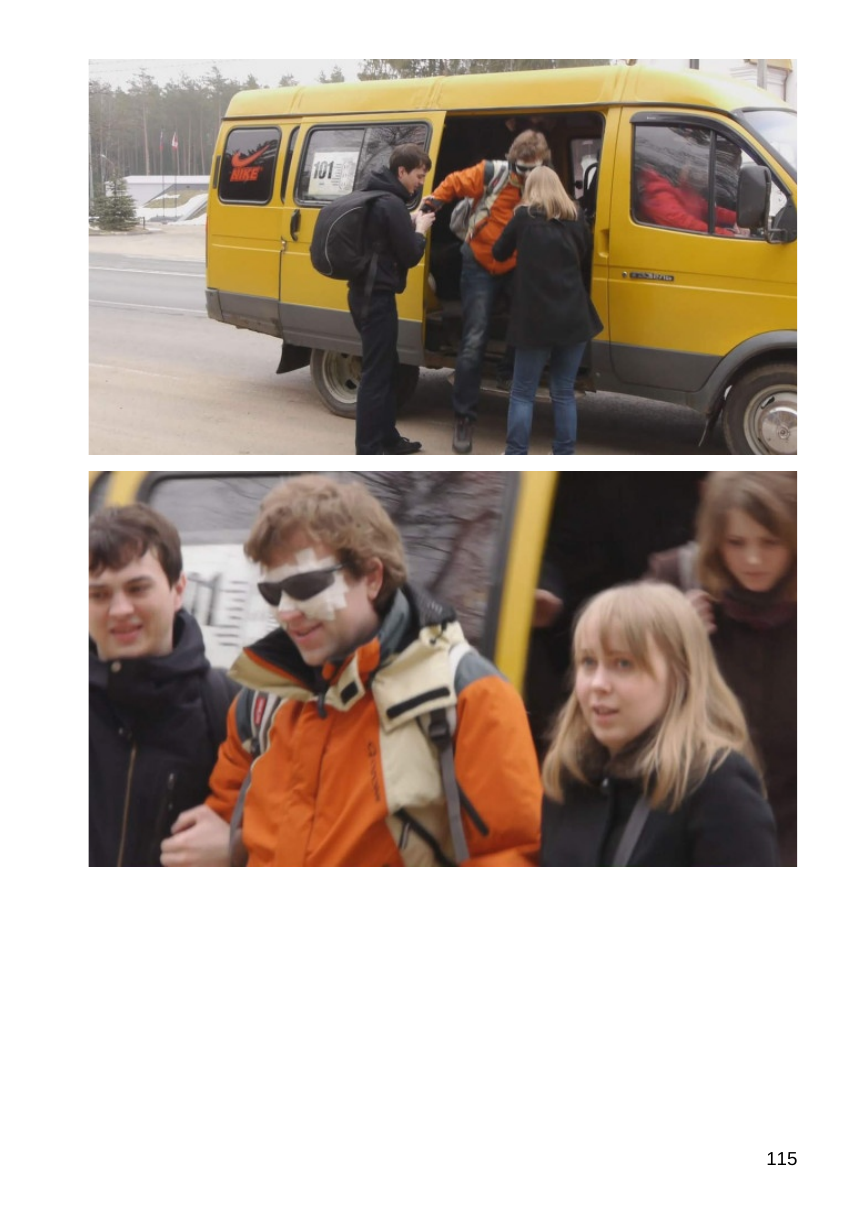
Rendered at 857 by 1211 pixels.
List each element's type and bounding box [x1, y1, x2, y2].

picture [88, 59, 798, 455]
picture [88, 471, 798, 867]
